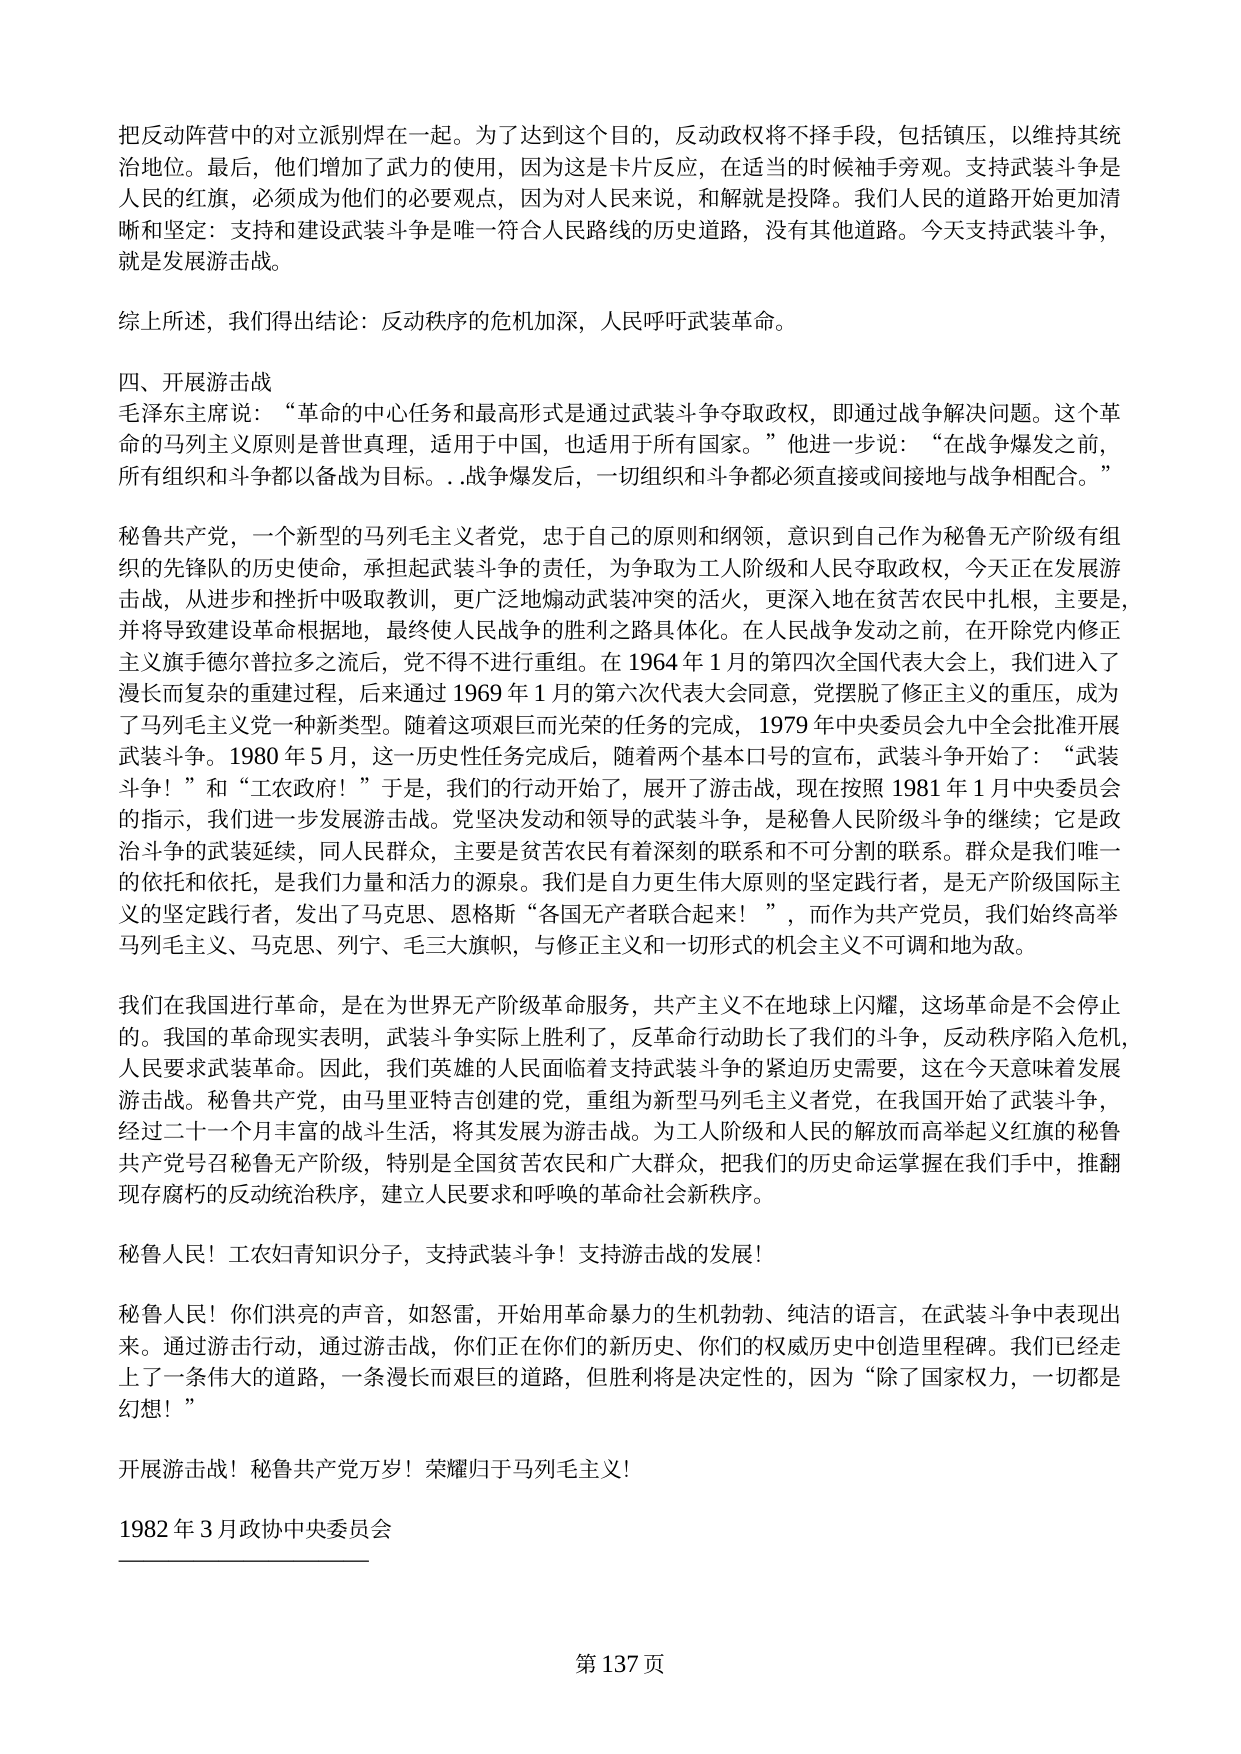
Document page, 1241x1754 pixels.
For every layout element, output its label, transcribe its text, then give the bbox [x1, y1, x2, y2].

text 四、开展游击战 [118, 365, 1122, 396]
text 把反动阵营中的对立派别焊在一起。为了达到这个目的，反动政权将不择手段，包括镇压，以维持其统治地位。最后，他们增加了武力的使用，因为这是卡片反应，在适当的时候袖手旁观。支持武装斗争是人民的红旗，必须成为他们的必要观点，因为对人民来说，和解就是投降。我们人民的道路开始更加清晰和坚定：支持和建设武装斗争是唯一符合人民路线的历史道路，没有其他道路。今天支持武装斗争，就是发展游击战。 [118, 118, 1122, 276]
text 开展游击战！秘鲁共产党万岁！荣耀归于马列毛主义！ [118, 1452, 1122, 1484]
text 毛泽东主席说：“革命的中心任务和最高形式是通过武装斗争夺取政权，即通过战争解决问题。这个革命的马列主义原则是普世真理，适用于中国，也适用于所有国家。”他进一步说：“在战争爆发之前，所有组织和斗争都以备战为目标。. .战争爆发后，一切组织和斗争都必须直接或间接地与战争相配合。” [118, 396, 1122, 491]
text 秘鲁共产党，一个新型的马列毛主义者党，忠于自己的原则和纲领，意识到自己作为秘鲁无产阶级有组织的先锋队的历史使命，承担起武装斗争的责任，为争取为工人阶级和人民夺取政权，今天正在发展游击战，从进步和挫折中吸取教训，更广泛地煽动武装冲突的活火，更深入地在贫苦农民中扎根，主要是，并将导致建设革命根据地，最终使人民战争的胜利之路具体化。在人民战争发动之前，在开除党内修正主义旗手德尔普拉多之流后，党不得不进行重组。在1964年1月的第四次全国代表大会上，我们进入了漫长而复杂的重建过程，后来通过1969年1月的第六次代表大会同意，党摆脱了修正主义的重压，成为了马列毛主义党一种新类型。随着这项艰巨而光荣的任务的完成，1979年中央委员会九中全会批准开展武装斗争。1980年5月，这一历史性任务完成后，随着两个基本口号的宣布，武装斗争开始了：“武装斗争！”和“工农政府！”于是，我们的行动开始了，展开了游击战，现在按照1981年1月中央委员会的指示，我们进一步发展游击战。党坚决发动和领导的武装斗争，是秘鲁人民阶级斗争的继续；它是政治斗争的武装延续，同人民群众，主要是贫苦农民有着深刻的联系和不可分割的联系。群众是我们唯一的依托和依托，是我们力量和活力的源泉。我们是自力更生伟大原则的坚定践行者，是无产阶级国际主义的坚定践行者，发出了马克思、恩格斯“各国无产者联合起来！ ”，而作为共产党员，我们始终高举马列毛主义、马克思、列宁、毛三大旗帜，与修正主义和一切形式的机会主义不可调和地为敌。 [118, 519, 1122, 960]
text 我们在我国进行革命，是在为世界无产阶级革命服务，共产主义不在地球上闪耀，这场革命是不会停止的。我国的革命现实表明，武装斗争实际上胜利了，反革命行动助长了我们的斗争，反动秩序陷入危机，人民要求武装革命。因此，我们英雄的人民面临着支持武装斗争的紧迫历史需要，这在今天意味着发展游击战。秘鲁共产党，由马里亚特吉创建的党，重组为新型马列毛主义者党，在我国开始了武装斗争，经过二十一个月丰富的战斗生活，将其发展为游击战。为工人阶级和人民的解放而高举起义红旗的秘鲁共产党号召秘鲁无产阶级，特别是全国贫苦农民和广大群众，把我们的历史命运掌握在我们手中，推翻现存腐朽的反动统治秩序，建立人民要求和呼唤的革命社会新秩序。 [118, 988, 1122, 1209]
text 秘鲁人民！工农妇青知识分子，支持武装斗争！支持游击战的发展！ [118, 1237, 1122, 1269]
text 1982年3月政协中央委员会 [118, 1512, 1122, 1544]
text —————————— [118, 1544, 1122, 1573]
text 秘鲁人民！你们洪亮的声音，如怒雷，开始用革命暴力的生机勃勃、纯洁的语言，在武装斗争中表现出来。通过游击行动，通过游击战，你们正在你们的新历史、你们的权威历史中创造里程碑。我们已经走上了一条伟大的道路，一条漫长而艰巨的道路，但胜利将是决定性的，因为“除了国家权力，一切都是幻想！” [118, 1298, 1122, 1423]
text 综上所述，我们得出结论：反动秩序的危机加深，人民呼吁武装革命。 [118, 304, 1122, 336]
